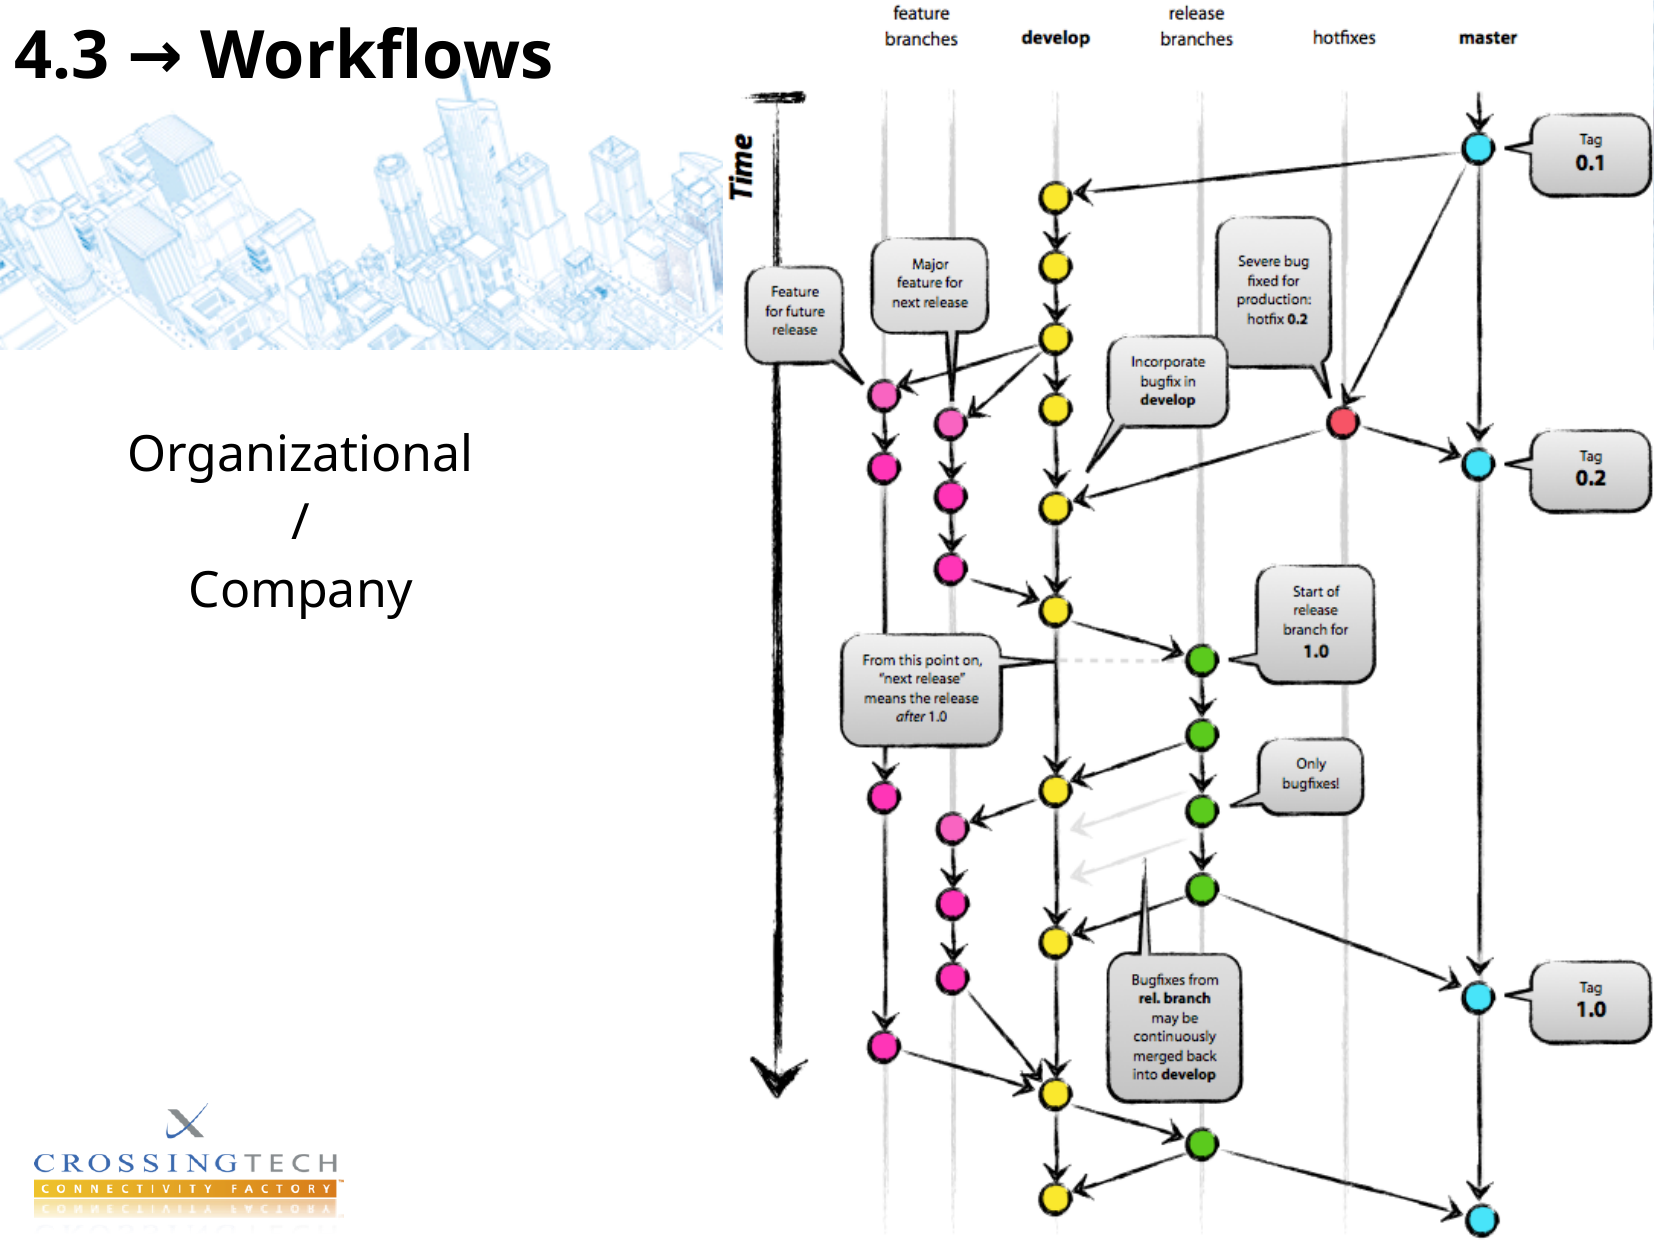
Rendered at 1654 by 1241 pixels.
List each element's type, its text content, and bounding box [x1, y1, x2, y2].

text_box Organizational / Company [112, 410, 564, 601]
picture [0, 0, 1654, 1241]
picture [34, 1103, 344, 1237]
text_box 4.3 → Workflows [0, 0, 632, 93]
